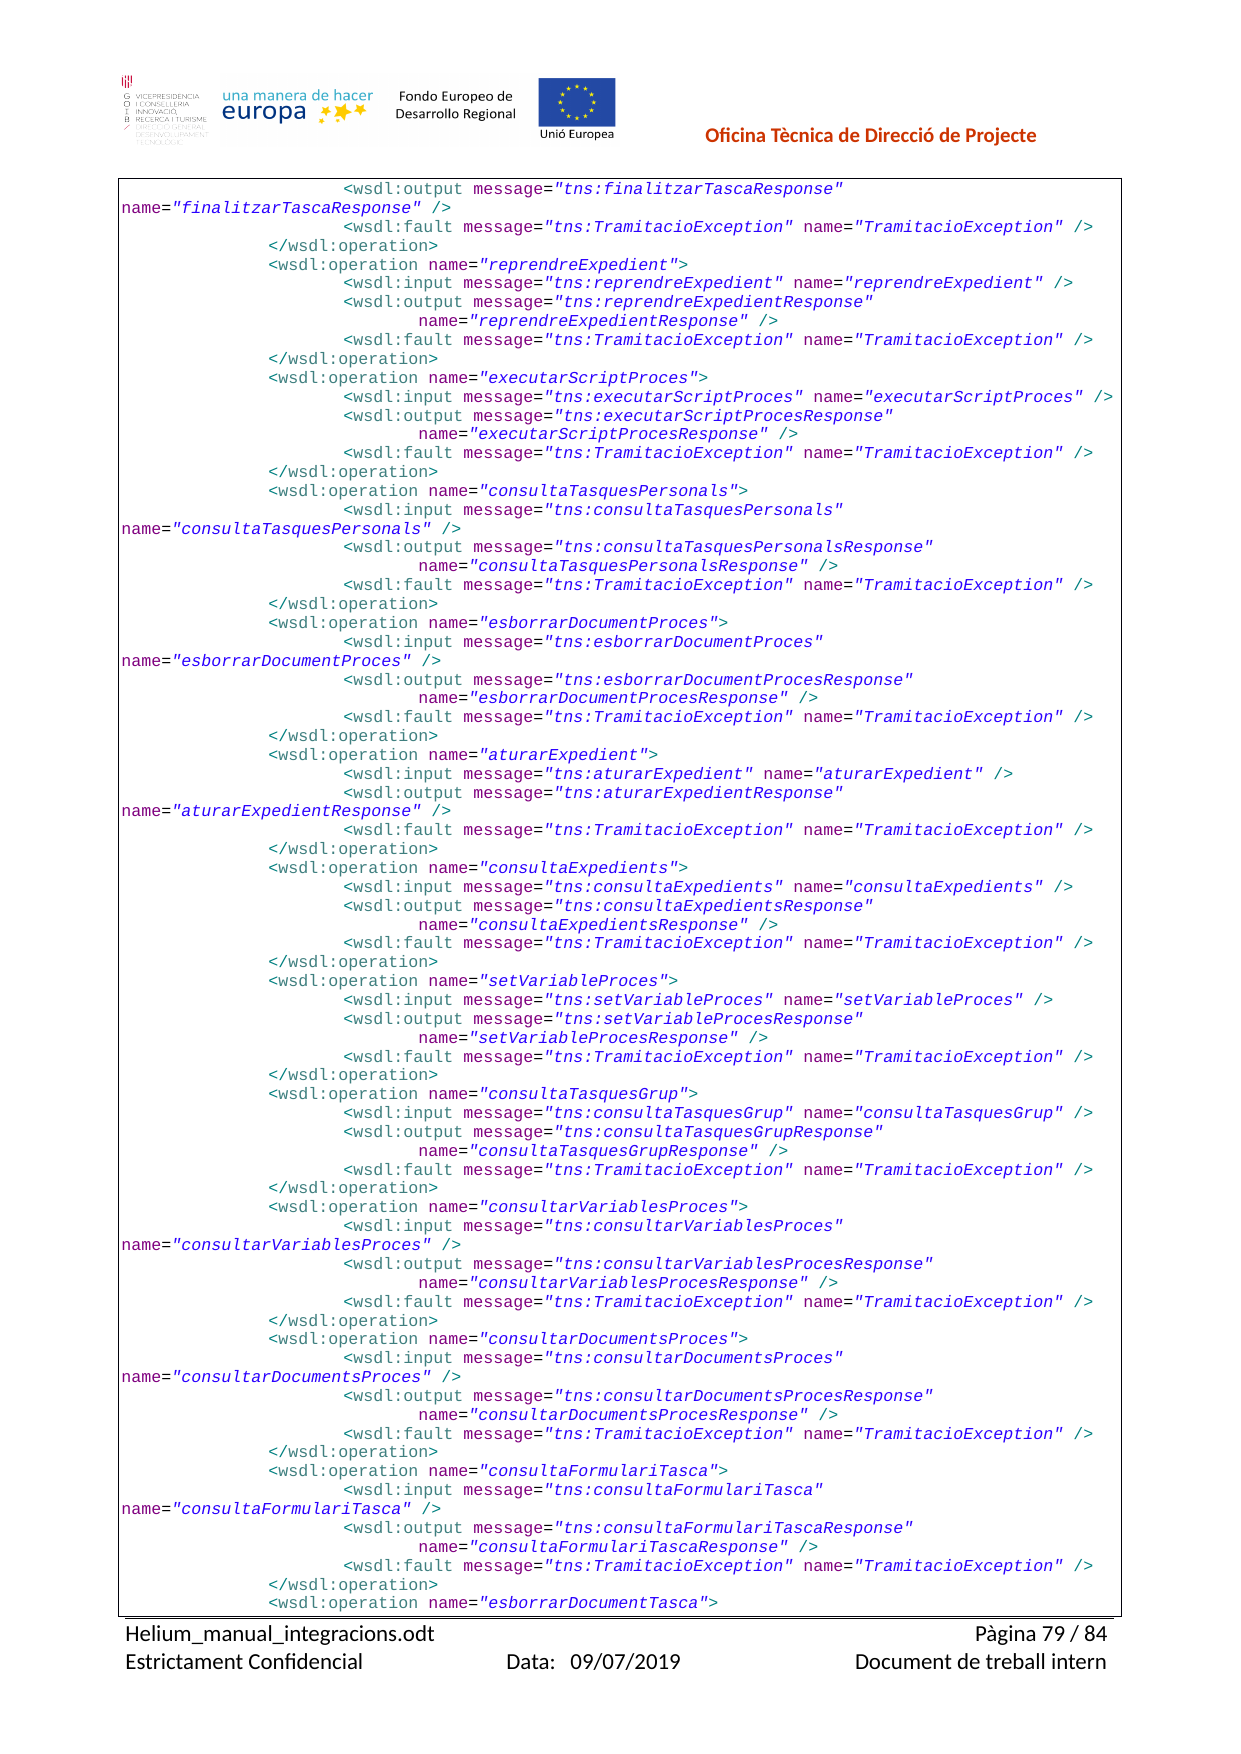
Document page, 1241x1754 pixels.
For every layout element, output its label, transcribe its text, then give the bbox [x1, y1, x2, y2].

text name="consultaExpedientsResponse" /> [119, 913, 1121, 932]
text <wsdl:operation name="consultarVariablesProces"> [119, 1196, 1121, 1215]
text <wsdl:fault message="tns:TramitacioException" name="TramitacioException" /> [119, 1290, 1121, 1309]
text <wsdl:fault message="tns:TramitacioException" name="TramitacioException" /> [119, 215, 1121, 234]
text <wsdl:operation name="consultaFormulariTasca"> [119, 1460, 1121, 1479]
text <wsdl:output message="tns:consultaTasquesGrupResponse" [119, 1120, 1121, 1139]
text </wsdl:operation> [119, 951, 1121, 969]
text <wsdl:operation name="reprendreExpedient"> [119, 253, 1121, 272]
text </wsdl:operation> [119, 592, 1121, 611]
text </wsdl:operation> [119, 838, 1121, 856]
text <wsdl:fault message="tns:TramitacioException" name="TramitacioException" /> [119, 1422, 1121, 1441]
text <wsdl:operation name="consultaTasquesGrup"> [119, 1083, 1121, 1102]
text <wsdl:fault message="tns:TramitacioException" name="TramitacioException" /> [119, 1554, 1121, 1573]
text <wsdl:output message="tns:consultaExpedientsResponse" [119, 894, 1121, 913]
text name="consultaTasquesGrupResponse" /> [119, 1139, 1121, 1158]
text <wsdl:output message="tns:executarScriptProcesResponse" [119, 404, 1121, 423]
text <wsdl:input message="tns:reprendreExpedient" name="reprendreExpedient" /> [119, 272, 1121, 291]
text <wsdl:input message="tns:consultaTasquesPersonals" name="consultaTasquesPersonals" /> [119, 498, 1121, 536]
text <wsdl:fault message="tns:TramitacioException" name="TramitacioException" /> [119, 574, 1121, 592]
text </wsdl:operation> [119, 1177, 1121, 1196]
text name="esborrarDocumentProcesResponse" /> [119, 687, 1121, 706]
text <wsdl:operation name="esborrarDocumentTasca"> [119, 1592, 1121, 1616]
text <wsdl:output message="tns:aturarExpedientResponse" name="aturarExpedientResponse" /> [119, 781, 1121, 819]
text <wsdl:fault message="tns:TramitacioException" name="TramitacioException" /> [119, 1045, 1121, 1064]
text </wsdl:operation> [119, 347, 1121, 366]
text <wsdl:input message="tns:consultaExpedients" name="consultaExpedients" /> [119, 875, 1121, 894]
text </wsdl:operation> [119, 1441, 1121, 1460]
text name="consultaFormulariTascaResponse" /> [119, 1535, 1121, 1554]
text <wsdl:output message="tns:consultarDocumentsProcesResponse" [119, 1384, 1121, 1403]
text <wsdl:input message="tns:setVariableProces" name="setVariableProces" /> [119, 988, 1121, 1007]
text </wsdl:operation> [119, 724, 1121, 743]
text name="reprendreExpedientResponse" /> [119, 310, 1121, 328]
text <wsdl:input message="tns:consultaTasquesGrup" name="consultaTasquesGrup" /> [119, 1102, 1121, 1120]
text <wsdl:operation name="consultarDocumentsProces"> [119, 1328, 1121, 1347]
picture [219, 73, 621, 147]
text <wsdl:fault message="tns:TramitacioException" name="TramitacioException" /> [119, 932, 1121, 951]
text <wsdl:fault message="tns:TramitacioException" name="TramitacioException" /> [119, 328, 1121, 347]
picture [118, 73, 213, 147]
text <wsdl:operation name="setVariableProces"> [119, 969, 1121, 988]
text <wsdl:fault message="tns:TramitacioException" name="TramitacioException" /> [119, 442, 1121, 461]
text <wsdl:operation name="aturarExpedient"> [119, 743, 1121, 762]
text <wsdl:input message="tns:aturarExpedient" name="aturarExpedient" /> [119, 762, 1121, 781]
text name="consultaTasquesPersonalsResponse" /> [119, 555, 1121, 574]
text <wsdl:output message="tns:reprendreExpedientResponse" [119, 291, 1121, 310]
text <wsdl:input message="tns:consultaFormulariTasca" name="consultaFormulariTasca" /> [119, 1479, 1121, 1516]
text <wsdl:output message="tns:consultaTasquesPersonalsResponse" [119, 536, 1121, 555]
text </wsdl:operation> [119, 234, 1121, 253]
text name="executarScriptProcesResponse" /> [119, 423, 1121, 442]
text </wsdl:operation> [119, 1309, 1121, 1328]
text <wsdl:operation name="esborrarDocumentProces"> [119, 611, 1121, 630]
text </wsdl:operation> [119, 1573, 1121, 1592]
text name="consultarVariablesProcesResponse" /> [119, 1271, 1121, 1290]
text <wsdl:input message="tns:consultarDocumentsProces" name="consultarDocumentsProces" /> [119, 1347, 1121, 1384]
text <wsdl:output message="tns:setVariableProcesResponse" [119, 1007, 1121, 1026]
text name="setVariableProcesResponse" /> [119, 1026, 1121, 1045]
text </wsdl:operation> [119, 461, 1121, 479]
text <wsdl:output message="tns:consultaFormulariTascaResponse" [119, 1516, 1121, 1535]
text <wsdl:operation name="consultaExpedients"> [119, 856, 1121, 875]
text <wsdl:output message="tns:finalitzarTascaResponse" name="finalitzarTascaResponse" /> [119, 179, 1121, 215]
text <wsdl:fault message="tns:TramitacioException" name="TramitacioException" /> [119, 706, 1121, 724]
text </wsdl:operation> [119, 1064, 1121, 1083]
text <wsdl:input message="tns:consultarVariablesProces" name="consultarVariablesProces" /> [119, 1215, 1121, 1252]
text <wsdl:output message="tns:esborrarDocumentProcesResponse" [119, 668, 1121, 687]
text <wsdl:input message="tns:executarScriptProces" name="executarScriptProces" /> [119, 385, 1121, 404]
text <wsdl:fault message="tns:TramitacioException" name="TramitacioException" /> [119, 819, 1121, 838]
text <wsdl:input message="tns:esborrarDocumentProces" name="esborrarDocumentProces" /> [119, 630, 1121, 668]
text <wsdl:output message="tns:consultarVariablesProcesResponse" [119, 1252, 1121, 1271]
text name="consultarDocumentsProcesResponse" /> [119, 1403, 1121, 1422]
text <wsdl:operation name="consultaTasquesPersonals"> [119, 479, 1121, 498]
text <wsdl:operation name="executarScriptProces"> [119, 366, 1121, 385]
text <wsdl:fault message="tns:TramitacioException" name="TramitacioException" /> [119, 1158, 1121, 1177]
